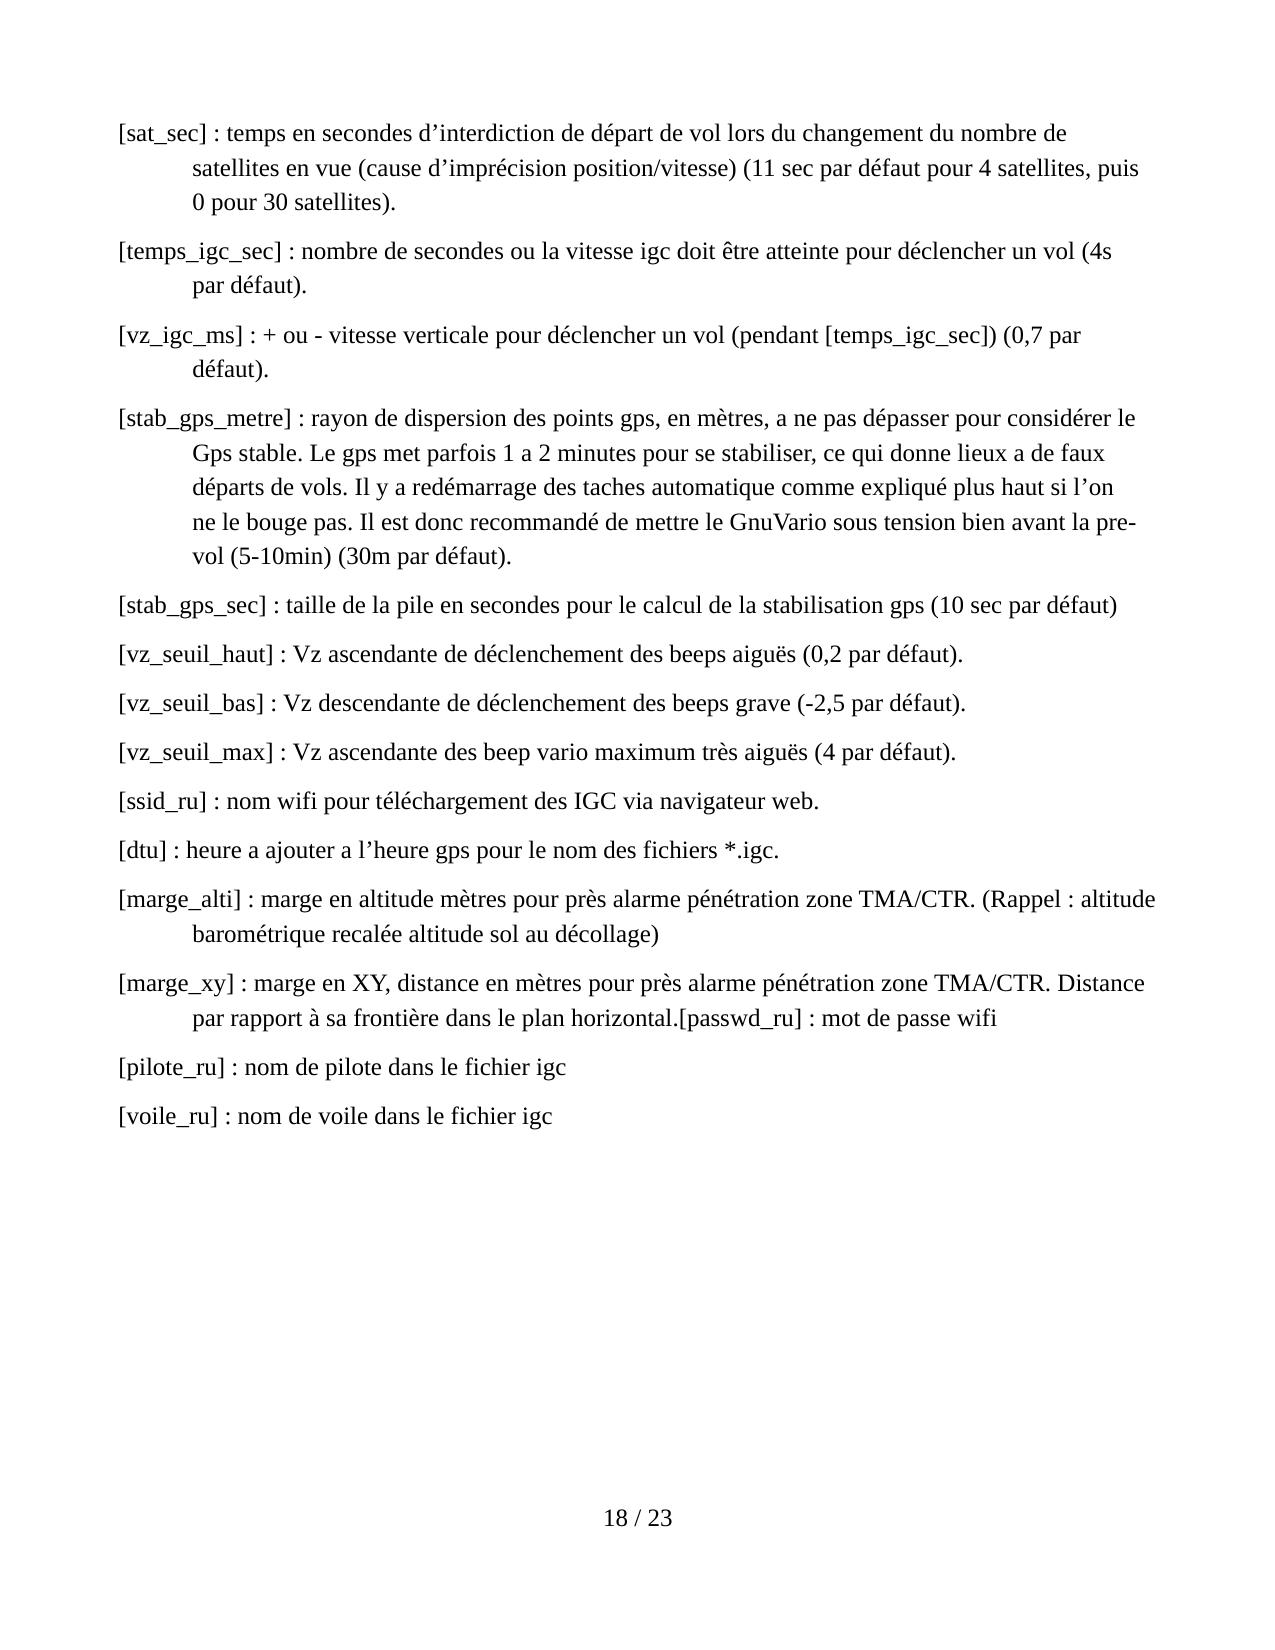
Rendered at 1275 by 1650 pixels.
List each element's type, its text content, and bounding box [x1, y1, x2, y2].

text [temps_igc_sec] : nombre de secondes ou la vitesse igc doit être atteinte pour déclencher un vol (4s par défaut). [118, 236, 1157, 299]
text [marge_xy] : marge en XY, distance en mètres pour près alarme pénétration zone TMA/CTR. Distance par rapport à sa frontière dans le plan horizontal.[passwd_ru] : mot de passe wifi [118, 968, 1157, 1031]
text [vz_seuil_haut] : Vz ascendante de déclenchement des beeps aiguës (0,2 par défaut). [118, 639, 1157, 668]
text [vz_igc_ms] : + ou - vitesse verticale pour déclencher un vol (pendant [temps_igc_sec]) (0,7 par défaut). [118, 320, 1157, 383]
text [ssid_ru] : nom wifi pour téléchargement des IGC via navigateur web. [118, 786, 1157, 815]
text [stab_gps_metre] : rayon de dispersion des points gps, en mètres, a ne pas dépasser pour considérer le Gps stable. Le gps met parfois 1 a 2 minutes pour se stabiliser, ce qui donne lieux a de faux départs de vols. Il y a redémarrage des taches automatique comme expliqué plus haut si l’on ne le bouge pas. Il est donc recommandé de mettre le GnuVario sous tension bien avant la pre- vol (5-10min) (30m par défaut). [118, 403, 1157, 570]
text [vz_seuil_max] : Vz ascendante des beep vario maximum très aiguës (4 par défaut). [118, 737, 1157, 766]
text [voile_ru] : nom de voile dans le fichier igc [118, 1101, 1157, 1129]
text [dtu] : heure a ajouter a l’heure gps pour le nom des fichiers *.igc. [118, 836, 1157, 864]
text [marge_alti] : marge en altitude mètres pour près alarme pénétration zone TMA/CTR. (Rappel : altitude barométrique recalée altitude sol au décollage) [118, 884, 1157, 948]
text [sat_sec] : temps en secondes d’interdiction de départ de vol lors du changement du nombre de satellites en vue (cause d’imprécision position/vitesse) (11 sec par défaut pour 4 satellites, puis 0 pour 30 satellites). [118, 118, 1157, 216]
text [vz_seuil_bas] : Vz descendante de déclenchement des beeps grave (-2,5 par défaut). [118, 688, 1157, 717]
text [stab_gps_sec] : taille de la pile en secondes pour le calcul de la stabilisation gps (10 sec par défaut) [118, 590, 1157, 619]
text [pilote_ru] : nom de pilote dans le fichier igc [118, 1052, 1157, 1080]
